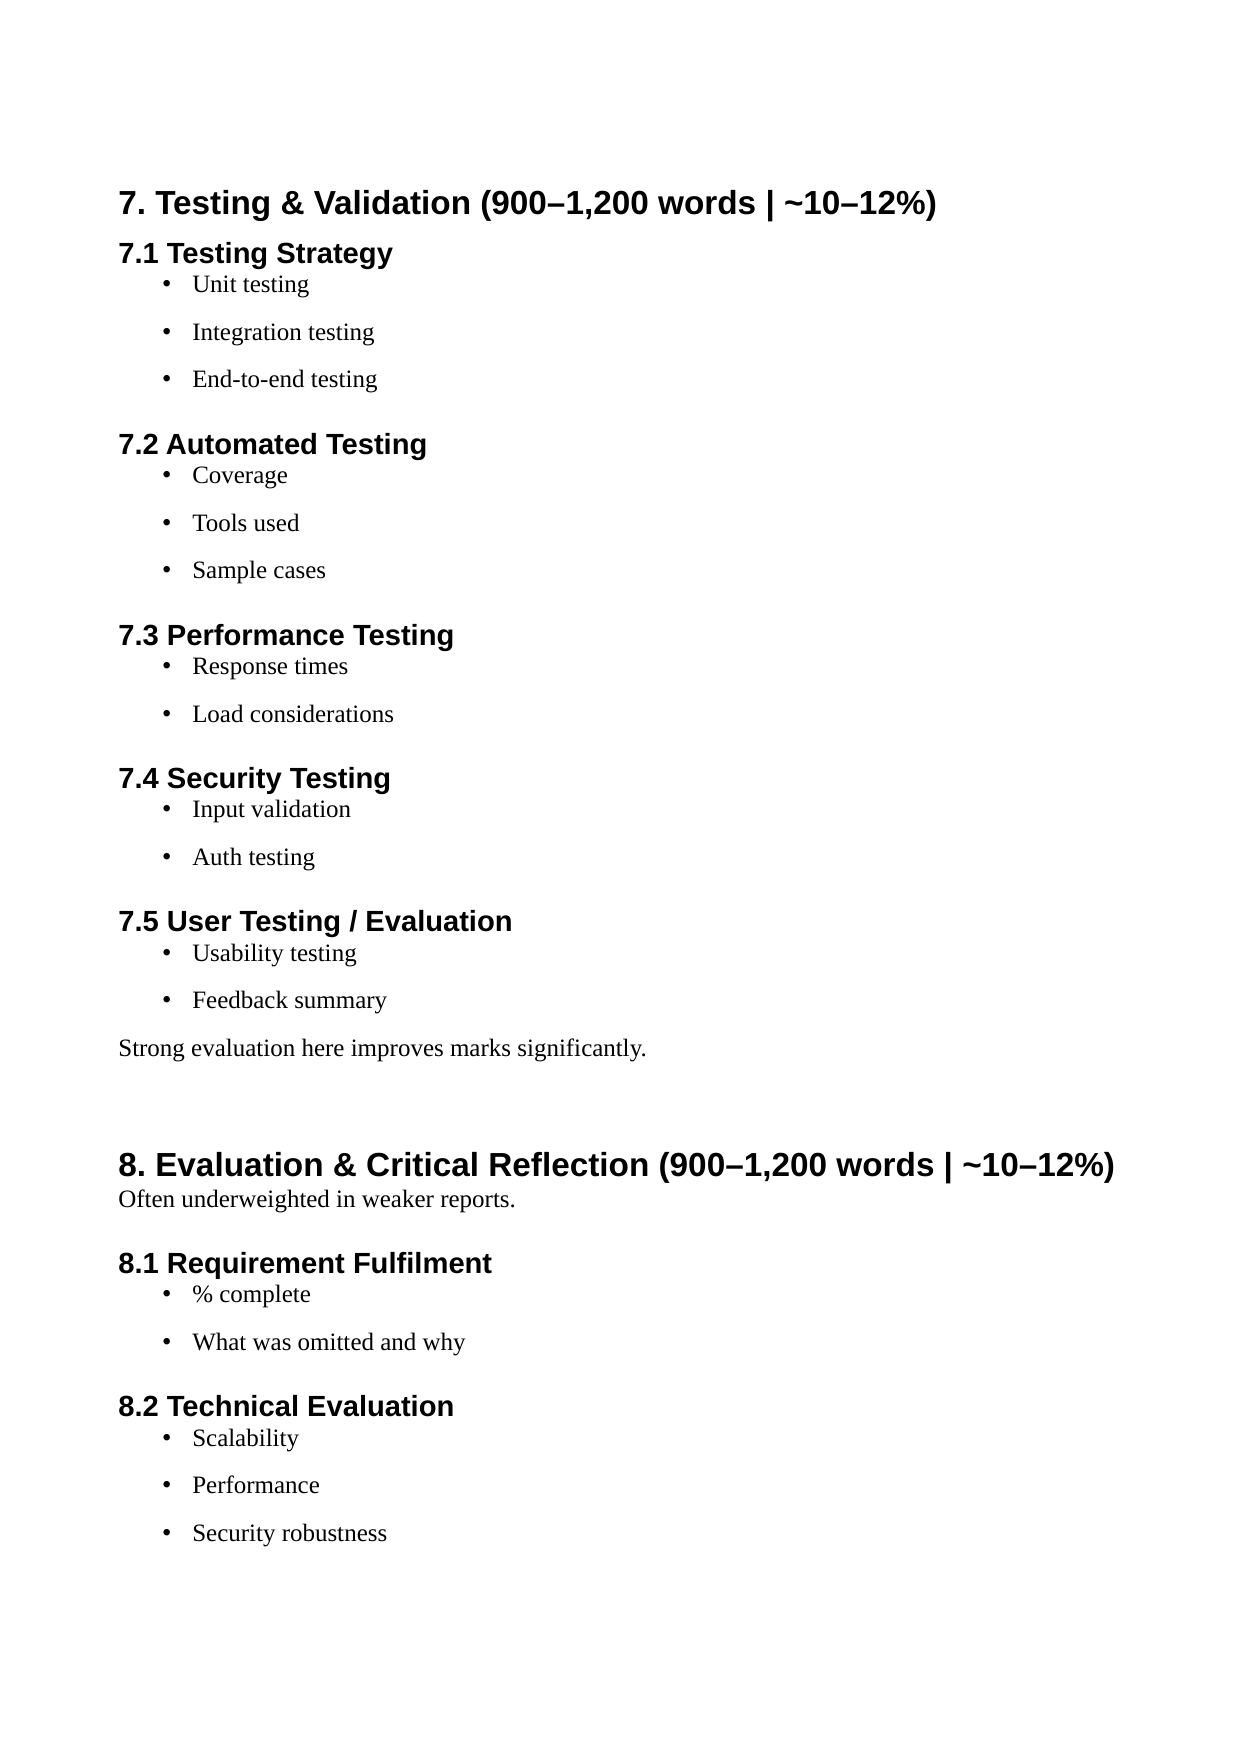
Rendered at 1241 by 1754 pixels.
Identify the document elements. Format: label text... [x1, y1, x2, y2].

list Performance [162, 1471, 1122, 1499]
list What was omitted and why [162, 1327, 1122, 1356]
list Coverage [162, 460, 1122, 489]
list % complete [162, 1279, 1122, 1308]
list Integration testing [162, 317, 1122, 346]
list Unit testing [162, 269, 1122, 298]
text Strong evaluation here improves marks significantly. [118, 1033, 1122, 1062]
text Often underweighted in weaker reports. [118, 1184, 1122, 1213]
list Load considerations [162, 699, 1122, 728]
list Tools used [162, 508, 1122, 537]
list Feedback summary [162, 986, 1122, 1014]
list Security robustness [162, 1518, 1122, 1547]
subtitle 7.2 Automated Testing [118, 427, 1122, 460]
subtitle 7.4 Security Testing [118, 761, 1122, 794]
list Scalability [162, 1423, 1122, 1452]
subtitle 8.2 Technical Evaluation [118, 1389, 1122, 1423]
subtitle 8.1 Requirement Fulfilment [118, 1246, 1122, 1279]
list Response times [162, 651, 1122, 680]
subtitle 7.3 Performance Testing [118, 618, 1122, 651]
list Sample cases [162, 556, 1122, 584]
subtitle 7. Testing & Validation (900–1,200 words | ~10–12%) [118, 183, 1122, 221]
list Auth testing [162, 842, 1122, 871]
list End-to-end testing [162, 364, 1122, 393]
list Input validation [162, 794, 1122, 823]
subtitle 8. Evaluation & Critical Reflection (900–1,200 words | ~10–12%) [118, 1145, 1122, 1184]
subtitle 7.1 Testing Strategy [118, 236, 1122, 269]
subtitle 7.5 User Testing / Evaluation [118, 904, 1122, 938]
list Usability testing [162, 938, 1122, 967]
